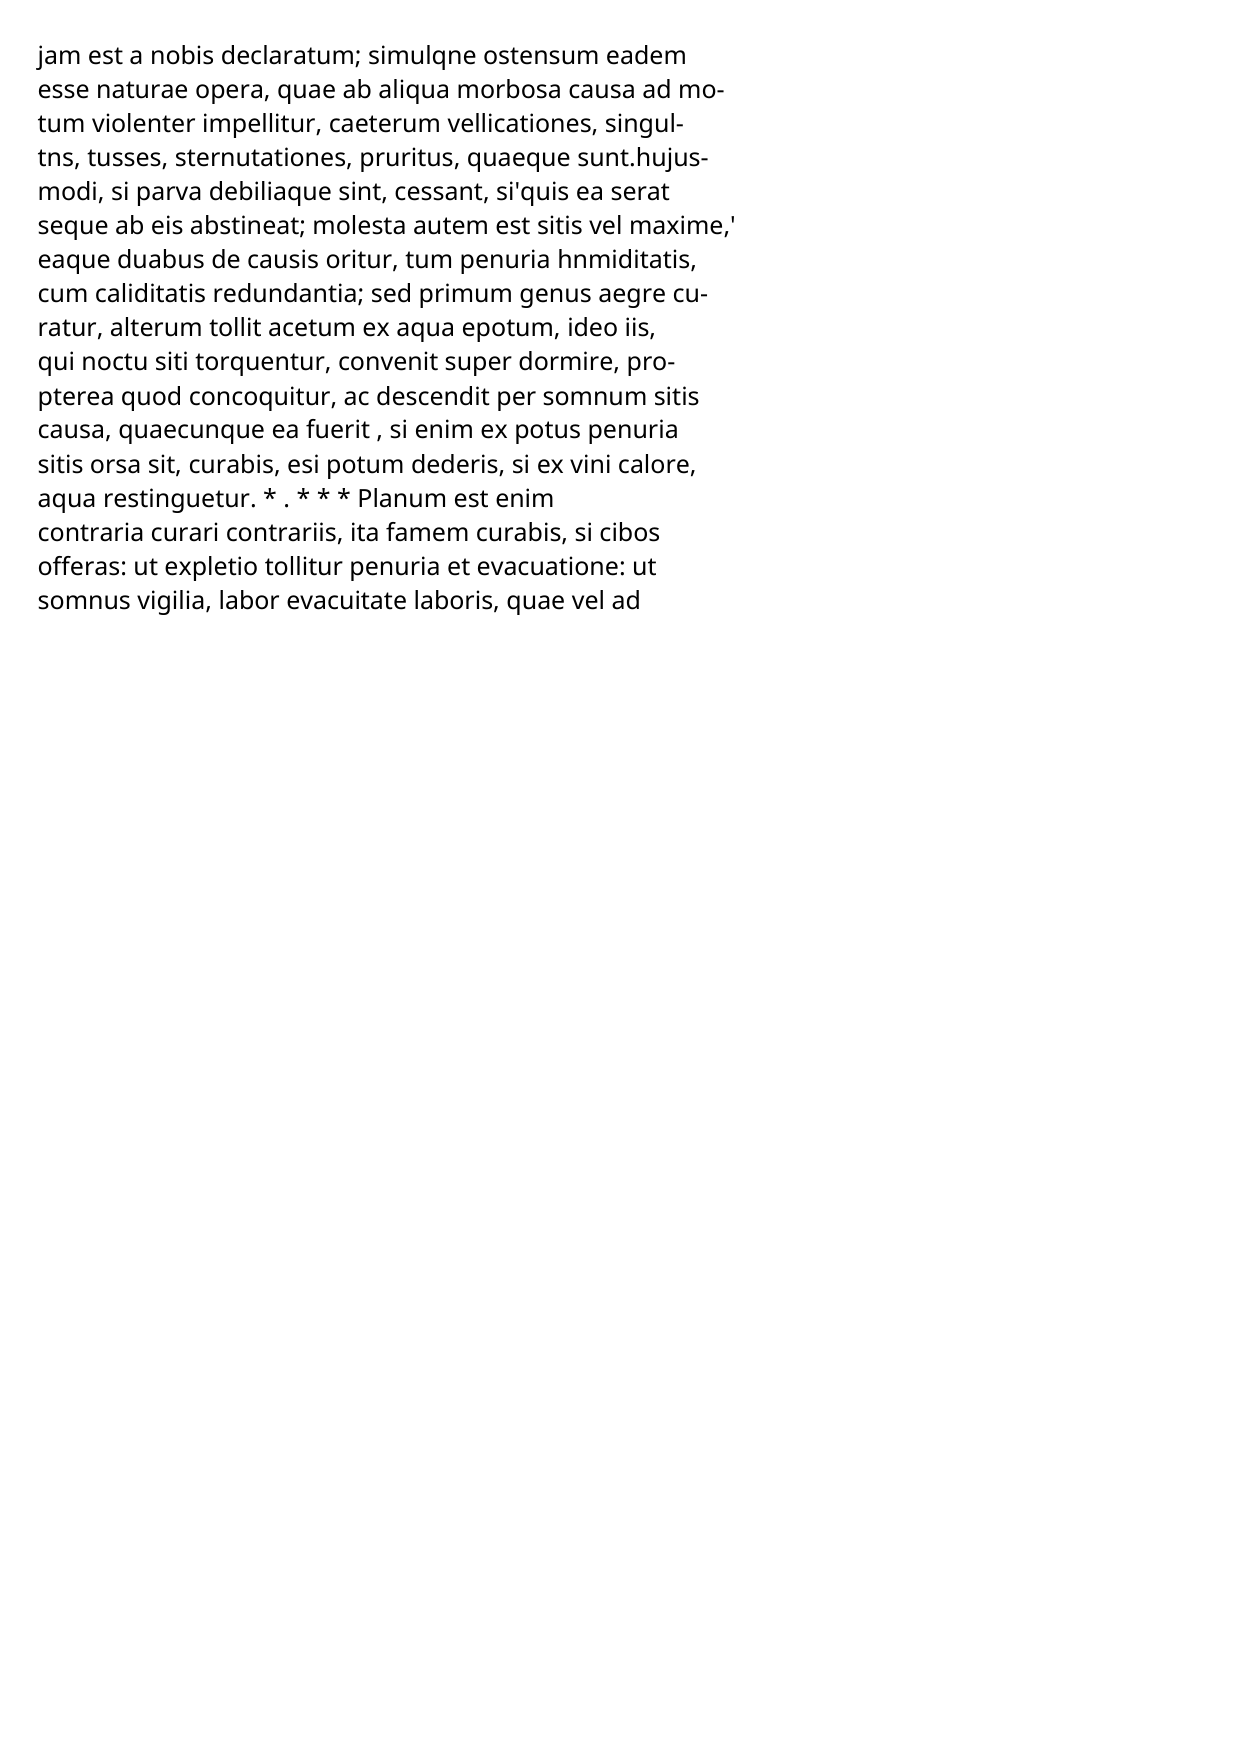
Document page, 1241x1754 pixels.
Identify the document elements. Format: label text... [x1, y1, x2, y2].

text jam est a nobis declaratum; simulqne ostensum eadem esse naturae opera, quae ab aliqua morbosa causa ad mo- tum violenter impellitur, caeterum vellicationes, singul- tns, tusses, sternutationes, pruritus, quaeque sunt.hujus- modi, si parva debiliaque sint, cessant, si'quis ea serat seque ab eis abstineat; molesta autem est sitis vel maxime,' eaque duabus de causis oritur, tum penuria hnmiditatis, cum caliditatis redundantia; sed primum genus aegre cu- ratur, alterum tollit acetum ex aqua epotum, ideo iis, qui noctu siti torquentur, convenit super dormire, pro- pterea quod concoquitur, ac descendit per somnum sitis causa, quaecunque ea fuerit , si enim ex potus penuria sitis orsa sit, curabis, esi potum dederis, si ex vini calore, aqua restinguetur. * . * * * Planum est enim contraria curari contrariis, ita famem curabis, si cibos offeras: ut expletio tollitur penuria et evacuatione: ut somnus vigilia, labor evacuitate laboris, quae vel ad [37, 37, 1203, 617]
